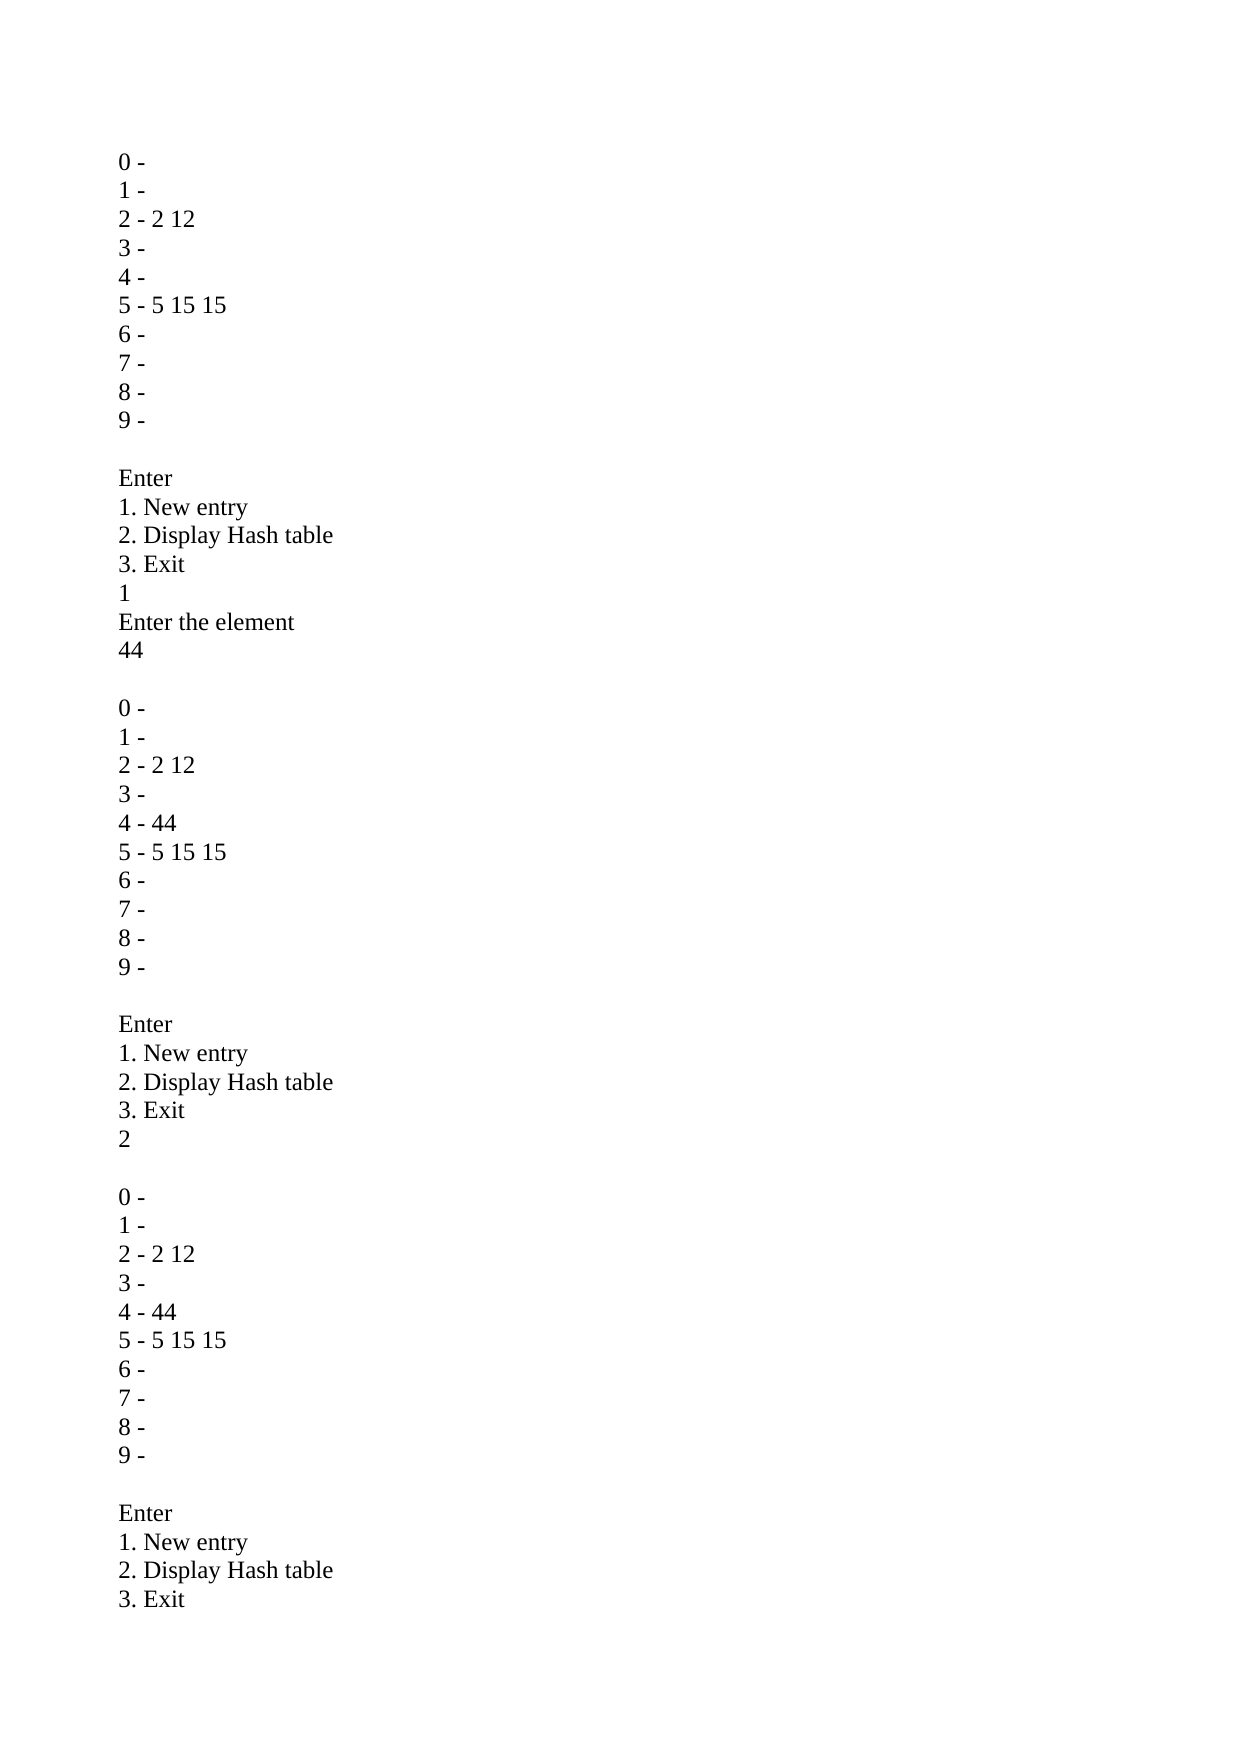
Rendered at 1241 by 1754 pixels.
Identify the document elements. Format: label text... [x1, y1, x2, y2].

text 44 [118, 636, 1122, 664]
text 7 - [118, 1383, 1122, 1412]
text 1 [118, 578, 1122, 607]
text 7 - [118, 894, 1122, 923]
text 4 - 44 [118, 808, 1122, 837]
text 1. New entry [118, 492, 1122, 521]
text 8 - [118, 1412, 1122, 1441]
text 3 - [118, 233, 1122, 262]
text 9 - [118, 406, 1122, 434]
text 2 - 2 12 [118, 1239, 1122, 1268]
text 2. Display Hash table [118, 521, 1122, 549]
text Enter the element [118, 607, 1122, 636]
text 3. Exit [118, 1584, 1122, 1613]
text 0 - [118, 1182, 1122, 1211]
text 2. Display Hash table [118, 1067, 1122, 1096]
text 1 - [118, 176, 1122, 204]
text 5 - 5 15 15 [118, 837, 1122, 866]
text 1. New entry [118, 1527, 1122, 1556]
text 3. Exit [118, 549, 1122, 578]
text 0 - [118, 147, 1122, 176]
text 4 - [118, 262, 1122, 291]
text 5 - 5 15 15 [118, 1326, 1122, 1354]
text 1 - [118, 1211, 1122, 1239]
text 9 - [118, 952, 1122, 981]
text 1. New entry [118, 1038, 1122, 1067]
text Enter [118, 1009, 1122, 1038]
text 4 - 44 [118, 1297, 1122, 1326]
text 9 - [118, 1441, 1122, 1469]
text 7 - [118, 348, 1122, 377]
text 3 - [118, 1268, 1122, 1297]
text Enter [118, 463, 1122, 492]
text 1 - [118, 722, 1122, 751]
text Enter [118, 1498, 1122, 1527]
text 5 - 5 15 15 [118, 291, 1122, 319]
text 2 - 2 12 [118, 751, 1122, 779]
text 3 - [118, 779, 1122, 808]
text 3. Exit [118, 1096, 1122, 1124]
text 6 - [118, 1354, 1122, 1383]
text 8 - [118, 923, 1122, 952]
text 6 - [118, 866, 1122, 894]
text 2 [118, 1124, 1122, 1153]
text 6 - [118, 319, 1122, 348]
text 8 - [118, 377, 1122, 406]
text 2 - 2 12 [118, 204, 1122, 233]
text 0 - [118, 693, 1122, 722]
text 2. Display Hash table [118, 1556, 1122, 1584]
